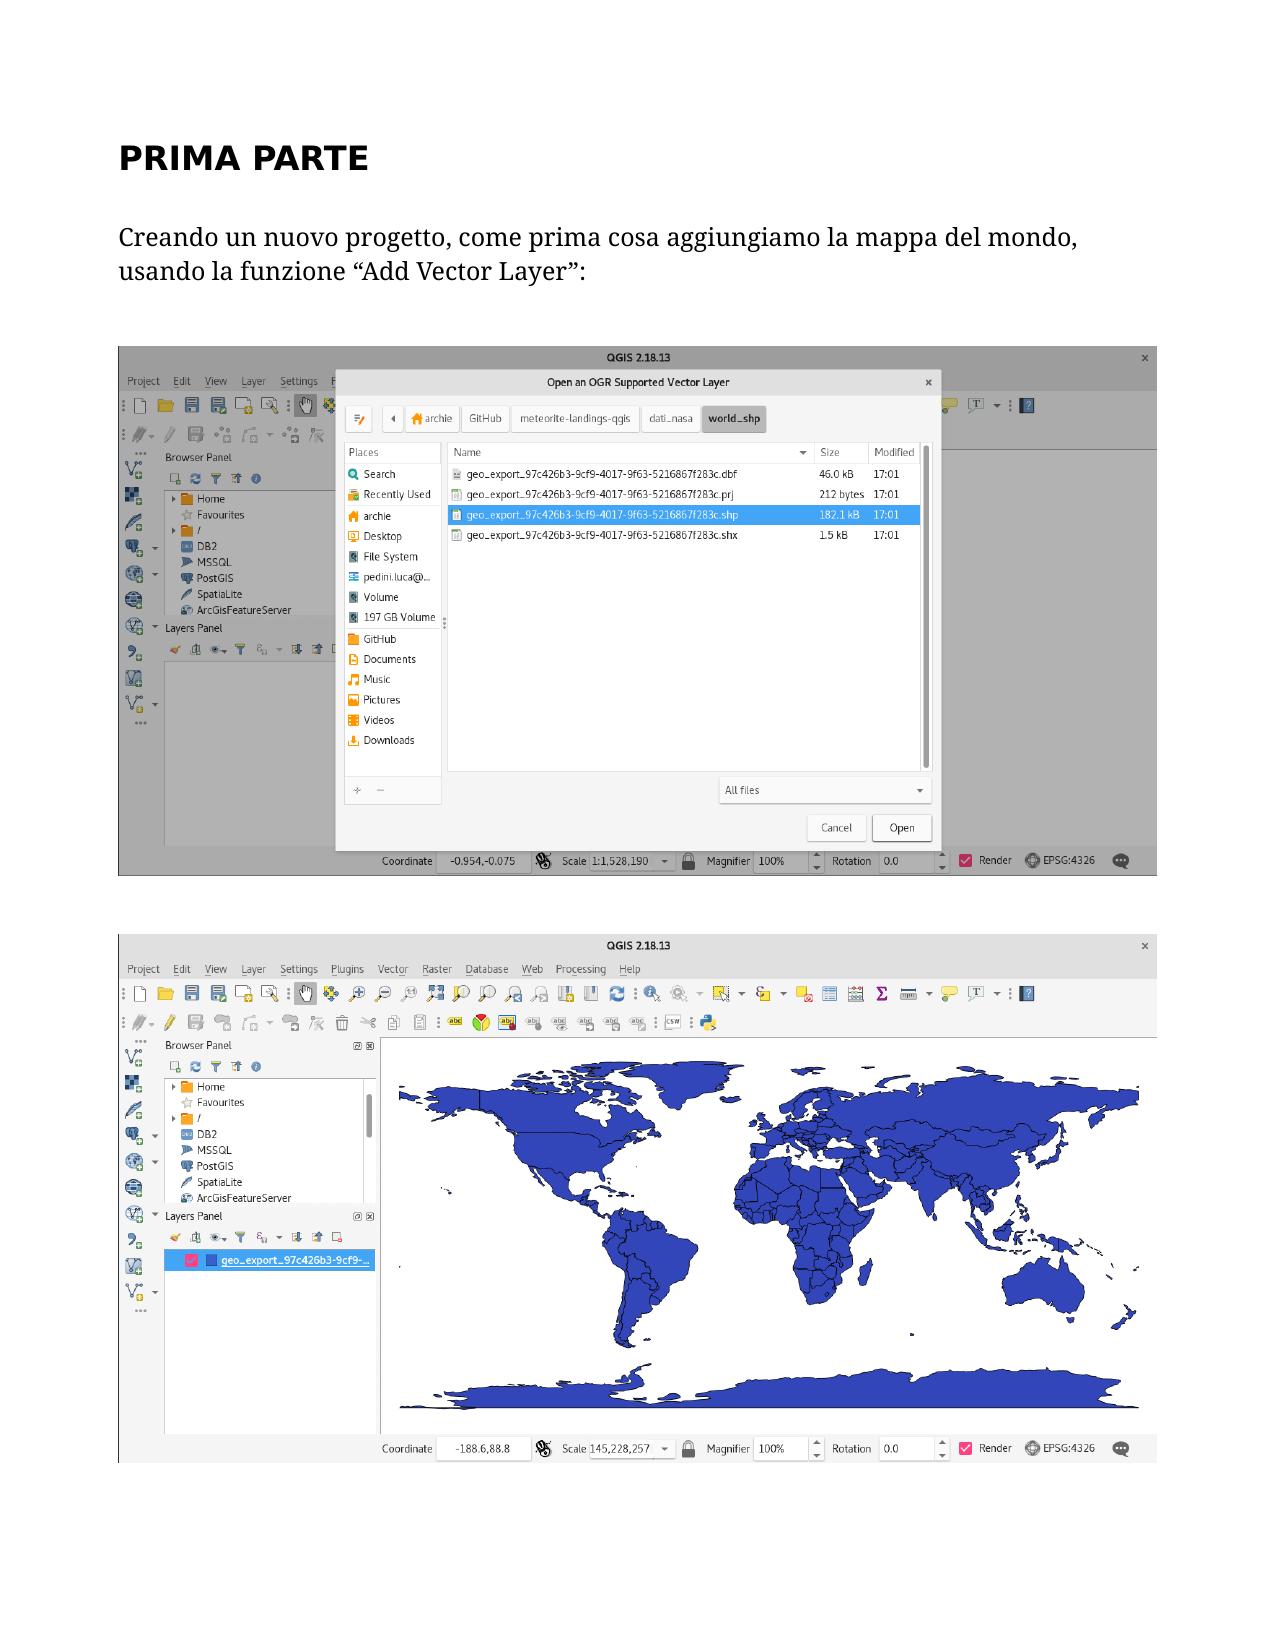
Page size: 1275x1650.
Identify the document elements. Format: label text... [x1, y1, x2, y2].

picture [118, 934, 1157, 1463]
picture [118, 346, 1157, 876]
text Creando un nuovo progetto, come prima cosa aggiungiamo la mappa del mondo, usando la funzione “Add Vector Layer”: [118, 220, 1157, 288]
subtitle PRIMA PARTE [118, 139, 1157, 178]
